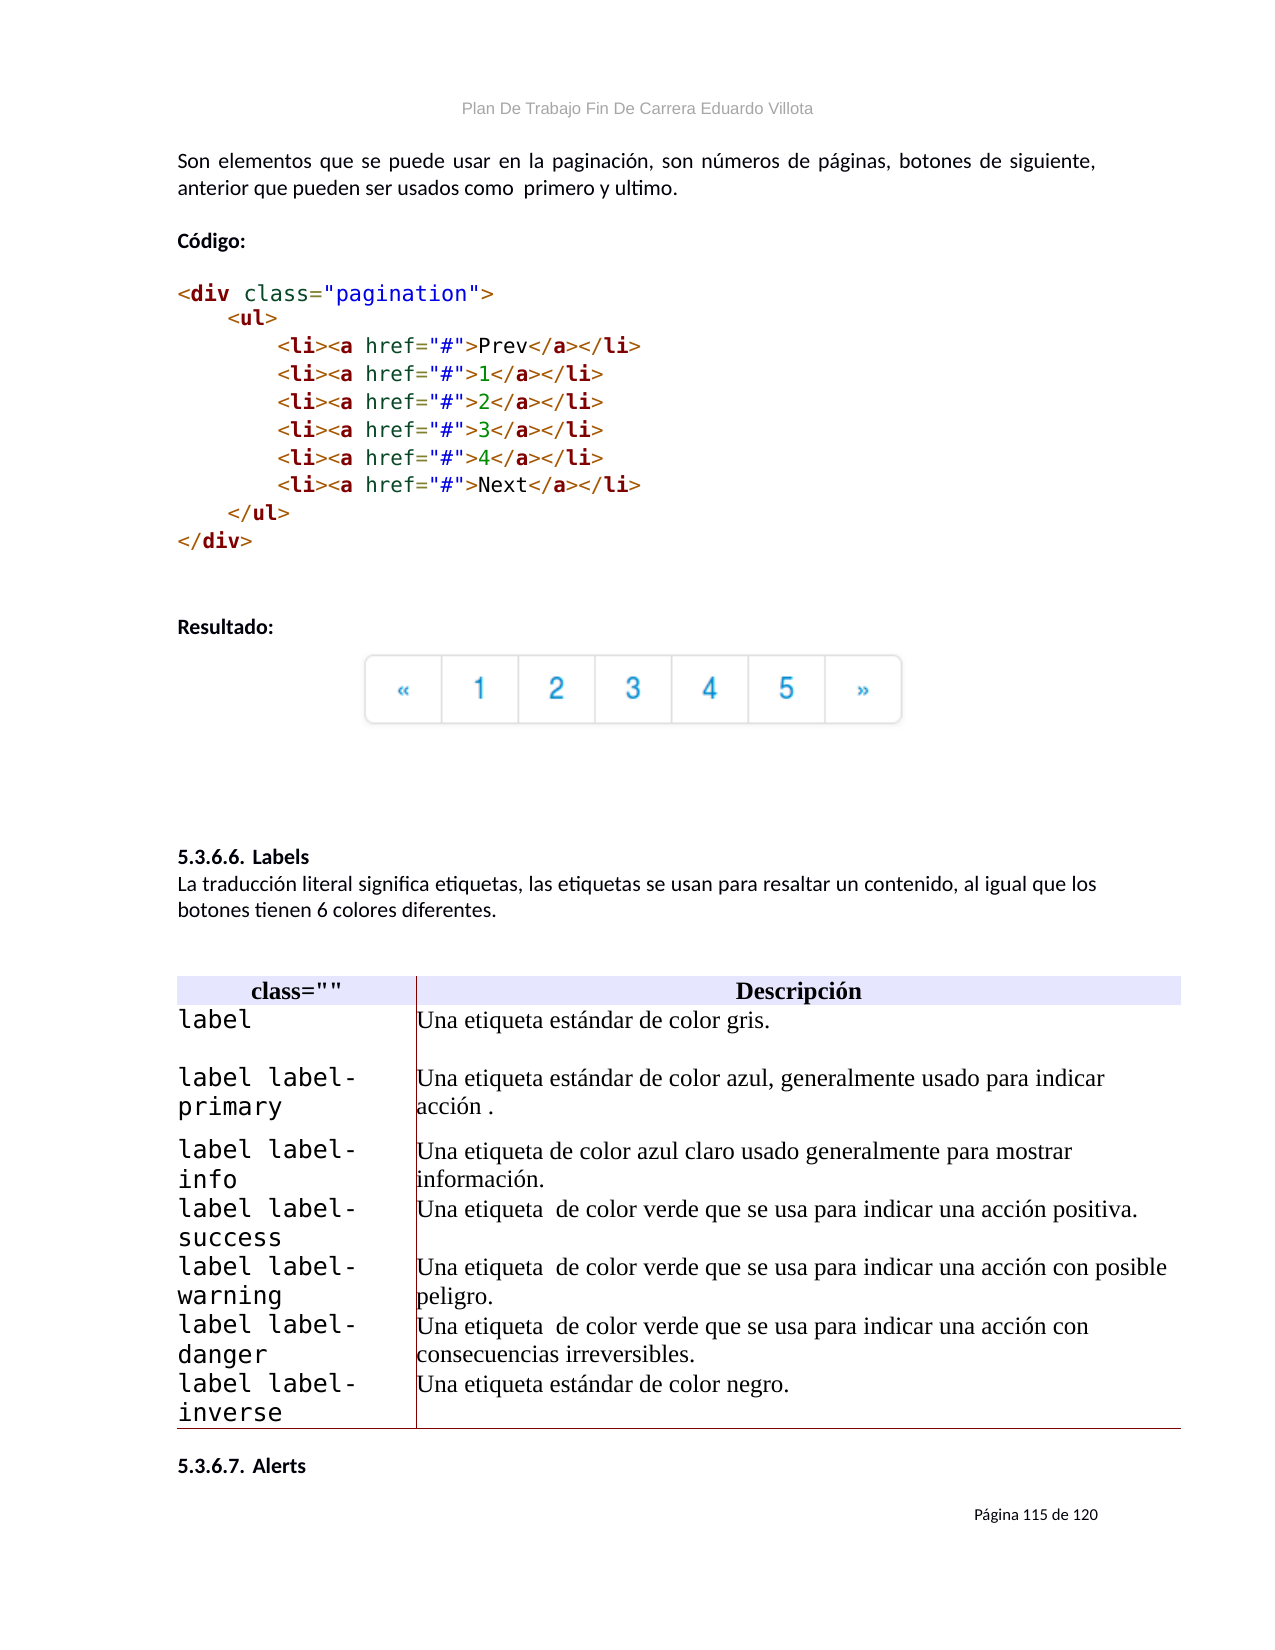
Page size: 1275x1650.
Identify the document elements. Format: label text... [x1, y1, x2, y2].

text </div> [177, 529, 1098, 553]
table_cell label label-inverse [177, 1369, 416, 1427]
text Son elementos que se puede usar en la paginación, son números de páginas, botones de siguiente, anterior que pueden ser usados como primero y ultimo. [177, 148, 1098, 201]
text <li><a href="#">1</a></li> [177, 362, 1098, 386]
table_cell Una etiqueta de color verde que se usa para indicar una acción positiva. [417, 1194, 1181, 1252]
text <li><a href="#">Prev</a></li> [177, 334, 1098, 358]
text La traducción literal significa etiquetas, las etiquetas se usan para resaltar un contenido, al igual que los botones tienen 6 colores diferentes. [177, 870, 1098, 923]
text Resultado: [177, 613, 1098, 639]
table_cell label label-primary [177, 1063, 416, 1136]
text <li><a href="#">4</a></li> [177, 446, 1098, 470]
table_cell Una etiqueta estándar de color azul, generalmente usado para indicar acción . [417, 1063, 1181, 1136]
text <div class="pagination"> [177, 281, 1098, 306]
text </ul> [177, 501, 1098, 525]
text <li><a href="#">3</a></li> [177, 418, 1098, 442]
text 5.3.6.6. Labels [177, 843, 1098, 870]
text <li><a href="#">2</a></li> [177, 390, 1098, 414]
table_cell Una etiqueta de color azul claro usado generalmente para mostrar información. [417, 1136, 1181, 1194]
table_cell Una etiqueta de color verde que se usa para indicar una acción con posible peligro. [417, 1253, 1181, 1311]
text <ul> [177, 306, 1098, 331]
table_cell label label-danger [177, 1311, 416, 1369]
text <li><a href="#">Next</a></li> [177, 473, 1098, 498]
table_cell Una etiqueta estándar de color gris. [417, 1005, 1181, 1063]
table_cell label label-info [177, 1136, 416, 1194]
text 5.3.6.7. Alerts [177, 1453, 1098, 1479]
table_header class="" [177, 976, 416, 1005]
table_cell label label-warning [177, 1253, 416, 1311]
table_cell Una etiqueta de color verde que se usa para indicar una acción con consecuencias irreversibles. [417, 1311, 1181, 1369]
text Código: [177, 228, 1098, 254]
table_cell Una etiqueta estándar de color negro. [417, 1369, 1181, 1427]
picture [352, 639, 923, 737]
table_cell label [177, 1005, 416, 1063]
table_header Descripción [417, 976, 1181, 1005]
table_cell label label-success [177, 1194, 416, 1252]
